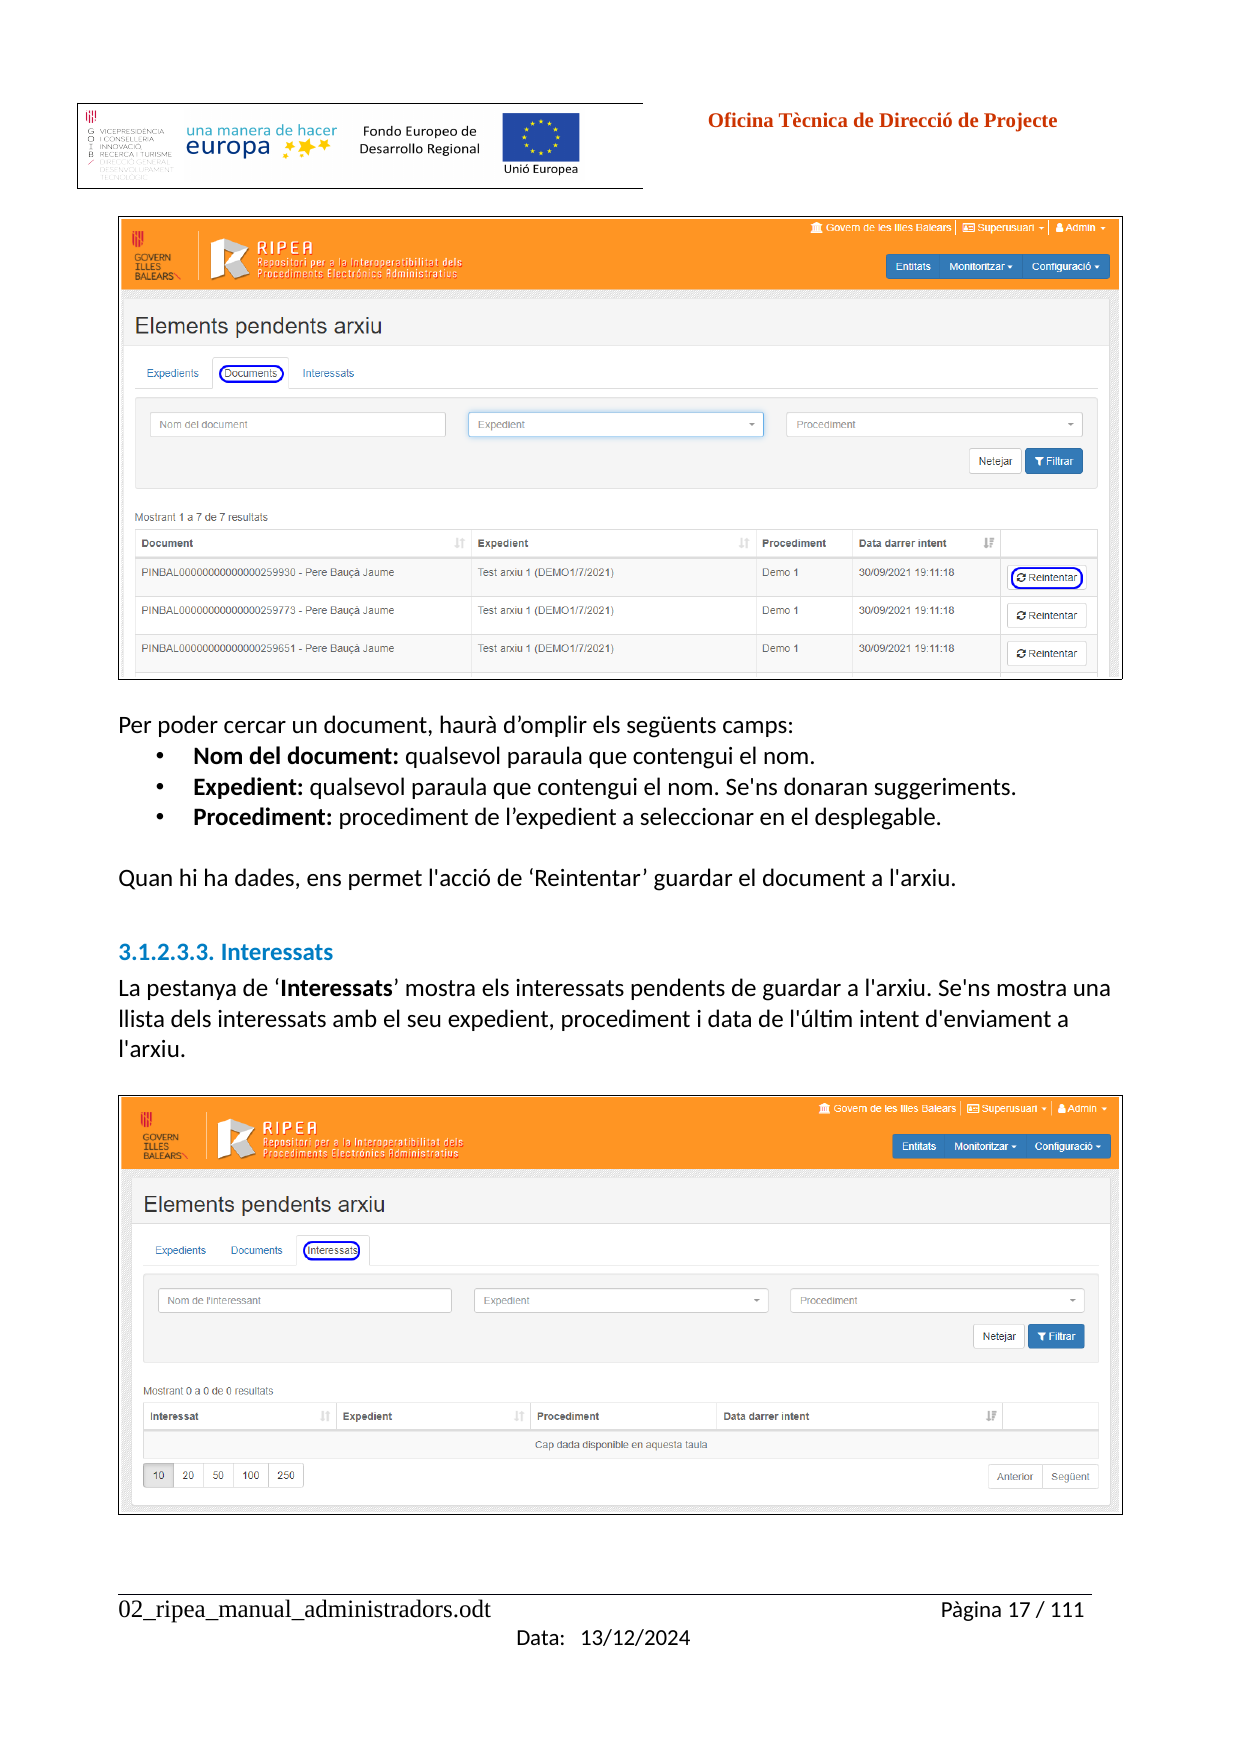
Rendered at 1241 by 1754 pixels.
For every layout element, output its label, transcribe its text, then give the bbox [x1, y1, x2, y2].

text La pestanya de ‘Interessats’ mostra els interessats pendents de guardar a l'arxiu. Se'ns mostra una llista dels interessats amb el seu expedient, procediment i data de l'últim intent d'enviament a l'arxiu. [118, 973, 1122, 1064]
text Per poder cercar un document, haurà d’omplir els següents camps: [118, 710, 1122, 740]
picture [82, 108, 178, 182]
list Expedient: qualsevol paraula que contengui el nom. Se'ns donaran suggeriments. [156, 771, 1122, 801]
list Procediment: procediment de l’expedient a seleccionar en el desplegable. [156, 801, 1122, 832]
list Nom del document: qualsevol paraula que contengui el nom. [156, 740, 1122, 771]
picture [184, 108, 585, 182]
picture [121, 219, 1119, 677]
subtitle 3.1.2.3.3. Interessats [118, 936, 1122, 966]
text Quan hi ha dades, ens permet l'acció de ‘Reintentar’ guardar el document a l'arxiu. [118, 862, 1122, 893]
picture [121, 1097, 1119, 1512]
